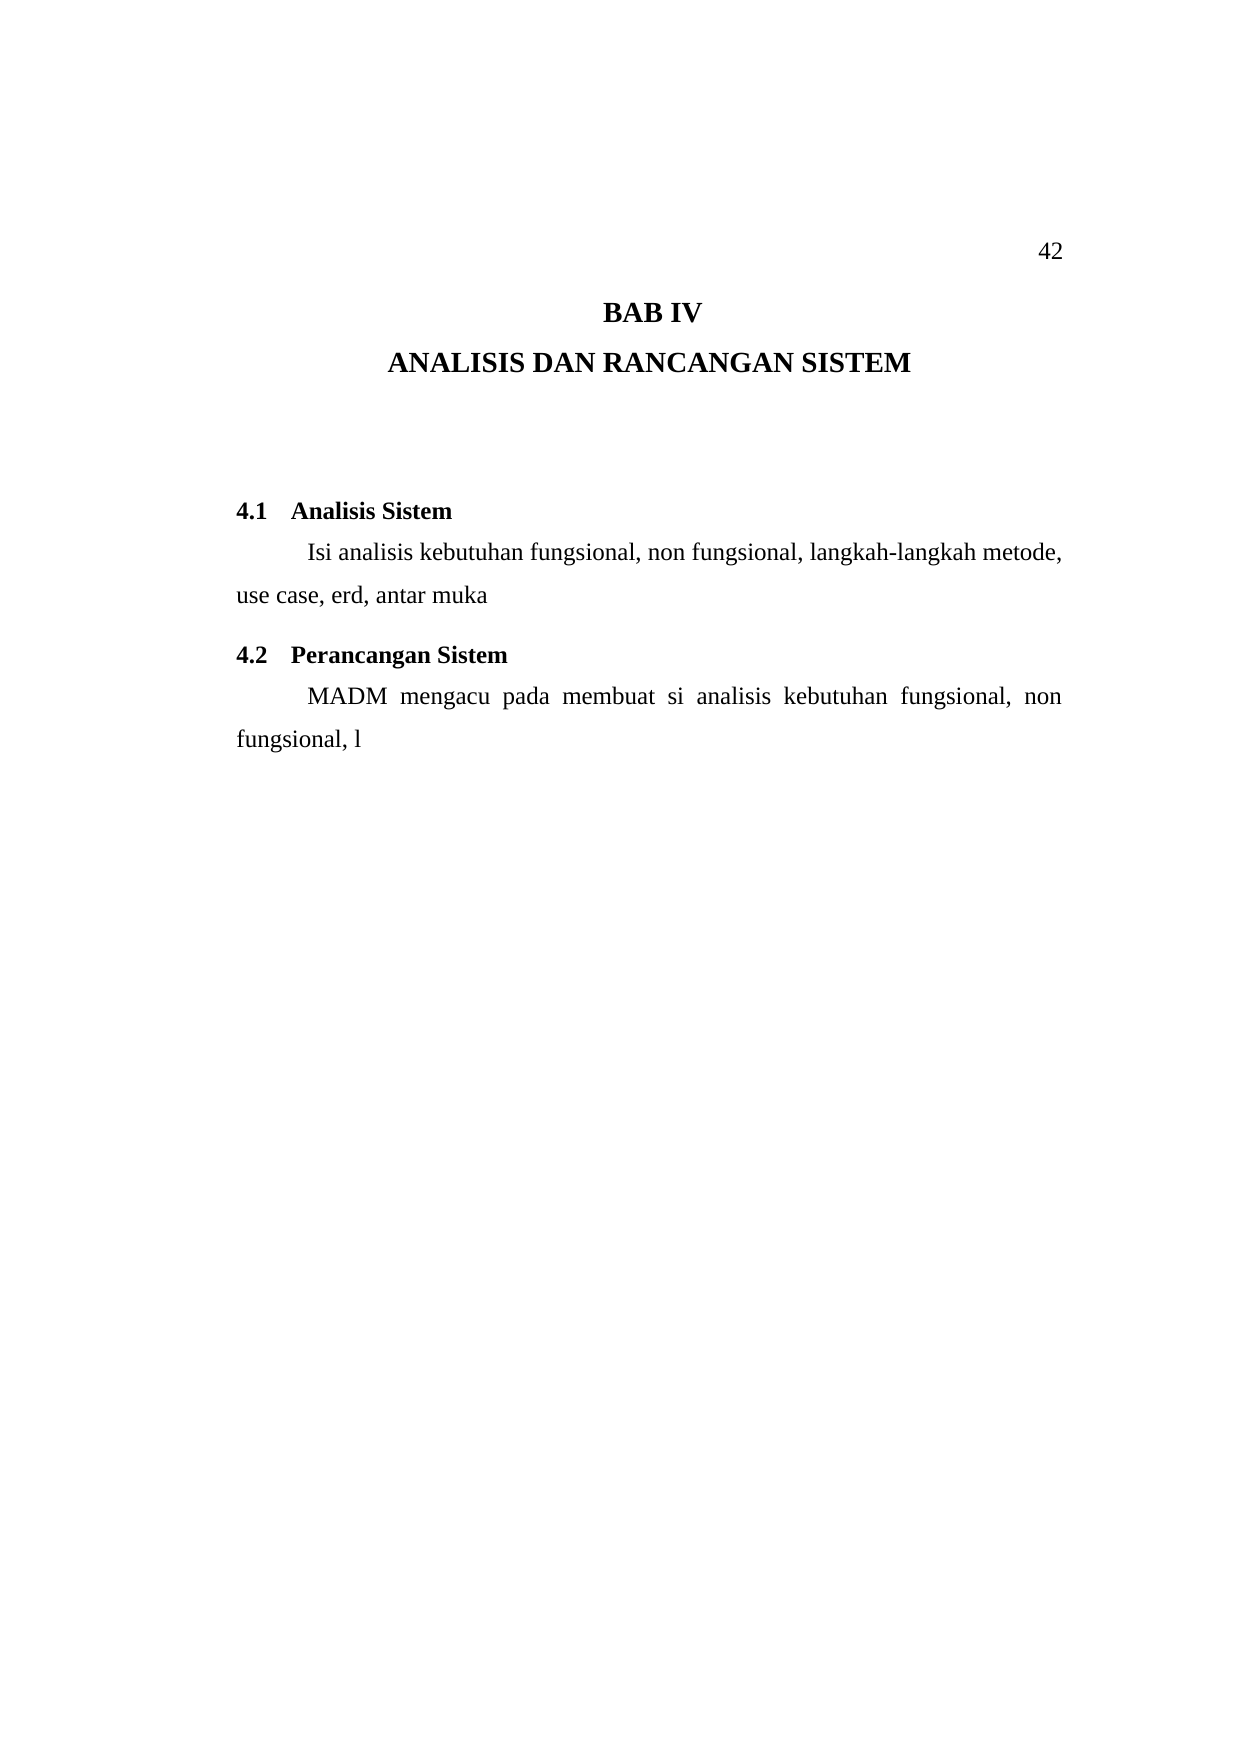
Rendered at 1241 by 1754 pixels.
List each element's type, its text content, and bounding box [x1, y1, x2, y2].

subtitle Bab IV ANALISIS DAN RANCANGAN SISTEM [236, 295, 1063, 379]
text Isi analisis kebutuhan fungsional, non fungsional, langkah-langkah metode, use case, erd, antar muka [236, 537, 1063, 608]
subtitle Analisis Sistem [236, 496, 1063, 525]
subtitle Perancangan Sistem [236, 641, 1063, 669]
text MADM mengacu pada membuat si analisis kebutuhan fungsional, non fungsional, l [236, 681, 1063, 753]
